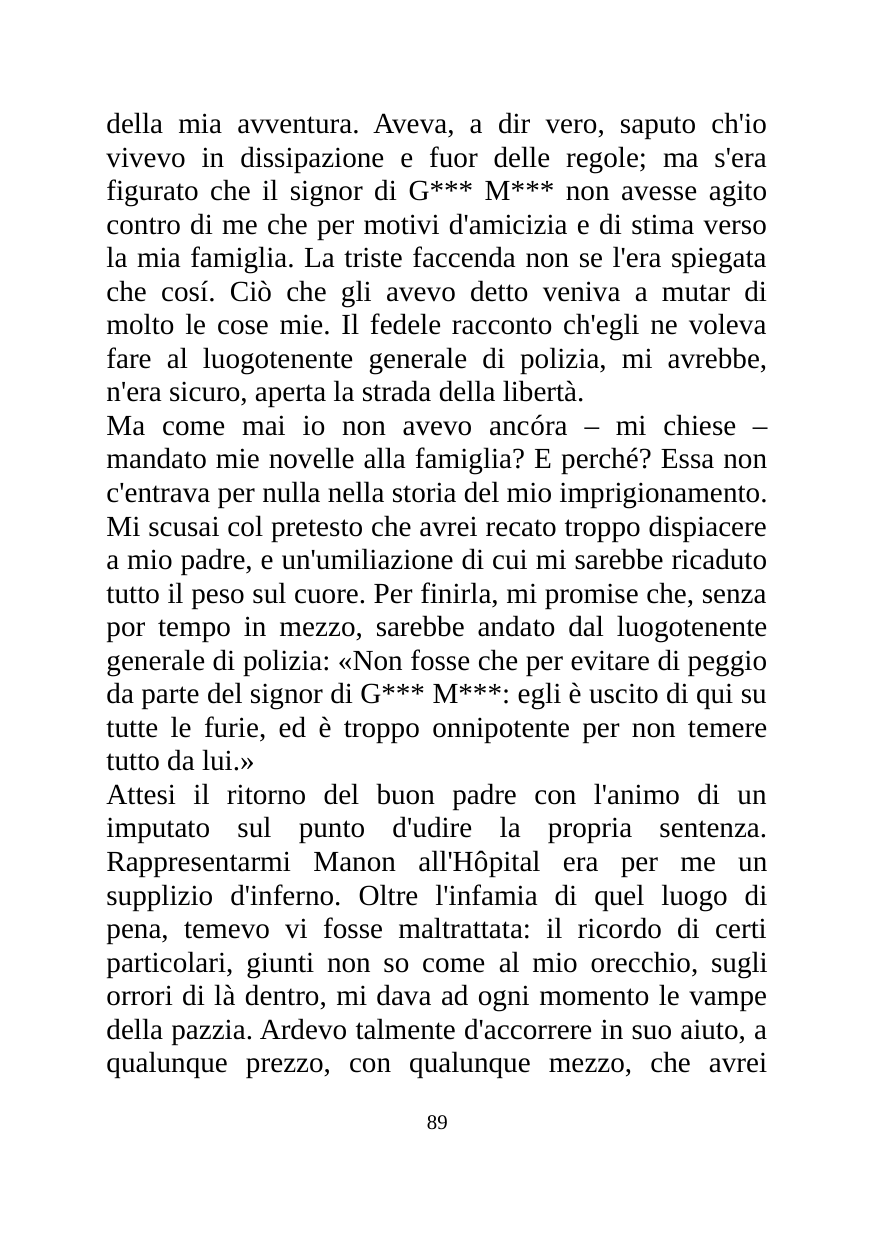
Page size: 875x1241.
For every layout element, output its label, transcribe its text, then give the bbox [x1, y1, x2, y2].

text della mia avventura. Aveva, a dir vero, saputo ch'io vivevo in dissipazione e fuor delle regole; ma s'era figurato che il signor di G*** M*** non avesse agito contro di me che per motivi d'amicizia e di stima verso la mia famiglia. La triste faccenda non se l'era spiegata che cosí. Ciò che gli avevo detto veniva a mutar di molto le cose mie. Il fedele racconto ch'egli ne voleva fare al luogotenente generale di polizia, mi avrebbe, n'era sicuro, aperta la strada della libertà. [106, 106, 768, 408]
text Ma come mai io non avevo ancóra ‒ mi chiese ‒ mandato mie novelle alla famiglia? E perché? Essa non c'entrava per nulla nella storia del mio imprigionamento. Mi scusai col pretesto che avrei recato troppo dispiacere a mio padre, e un'umiliazione di cui mi sarebbe ricaduto tutto il peso sul cuore. Per finirla, mi promise che, senza por tempo in mezzo, sarebbe andato dal luogotenente generale di polizia: «Non fosse che per evitare di peggio da parte del signor di G*** M***: egli è uscito di qui su tutte le furie, ed è troppo onnipotente per non temere tutto da lui.» [106, 408, 768, 777]
text Attesi il ritorno del buon padre con l'animo di un imputato sul punto d'udire la propria sentenza. Rappresentarmi Manon all'Hôpital era per me un supplizio d'inferno. Oltre l'infamia di quel luogo di pena, temevo vi fosse maltrattata: il ricordo di certi particolari, giunti non so come al mio orecchio, sugli orrori di là dentro, mi dava ad ogni momento le vampe della pazzia. Ardevo talmente d'accorrere in suo aiuto, a qualunque prezzo, con qualunque mezzo, che avrei [106, 777, 768, 1079]
